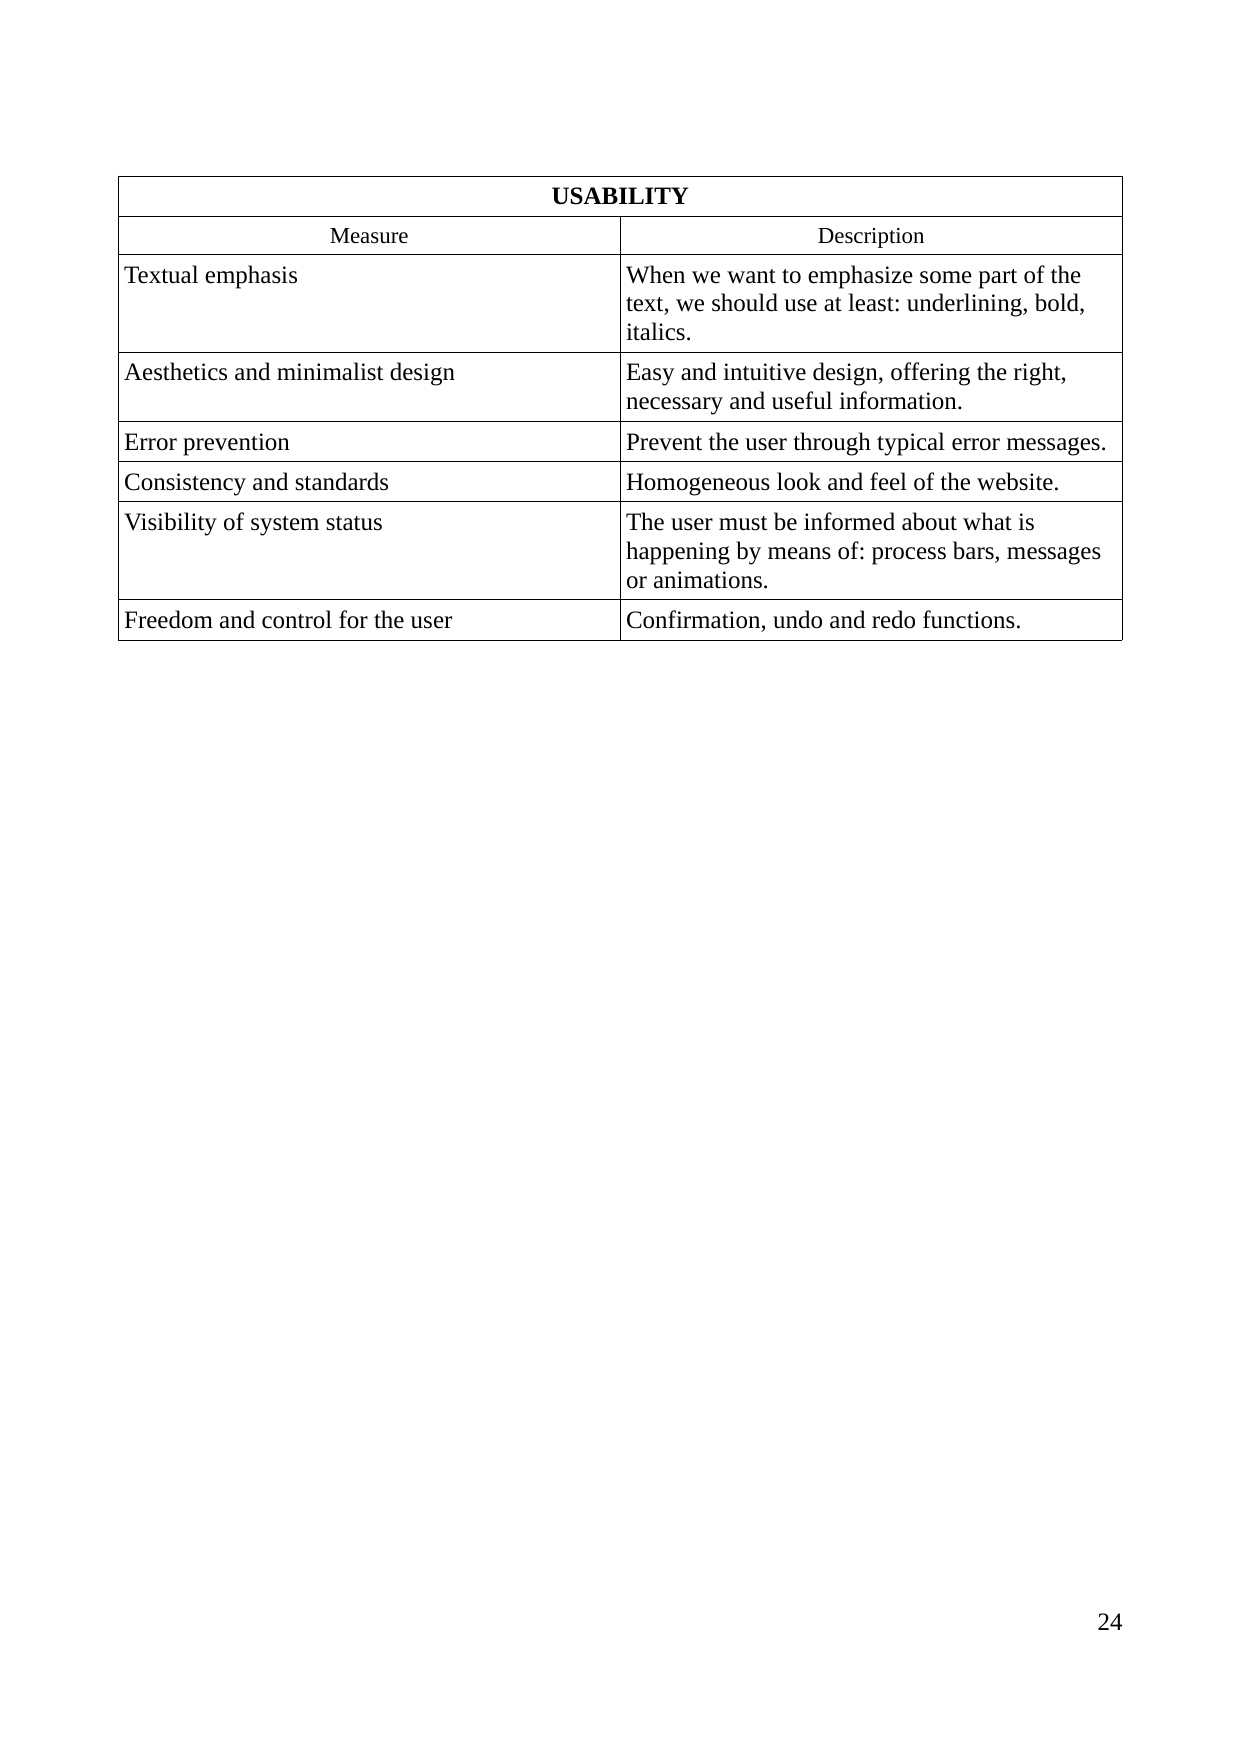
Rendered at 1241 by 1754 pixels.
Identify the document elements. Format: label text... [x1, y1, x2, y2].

table_cell Prevent the user through typical error messages. [621, 422, 1122, 461]
table_cell Easy and intuitive design, offering the right, necessary and useful information. [621, 353, 1122, 421]
table_cell Description [621, 217, 1122, 254]
table_cell Textual emphasis [119, 255, 620, 352]
table_header USABILITY [119, 177, 1122, 216]
table_cell Error prevention [119, 422, 620, 461]
table_cell Homogeneous look and feel of the website. [621, 462, 1122, 501]
table_cell When we want to emphasize some part of the text, we should use at least: underlining, bold, italics. [621, 255, 1122, 352]
table_cell The user must be informed about what is happening by means of: process bars, messages or animations. [621, 502, 1122, 599]
table_cell Measure [119, 217, 620, 254]
table_cell Visibility of system status [119, 502, 620, 599]
table_cell Aesthetics and minimalist design [119, 353, 620, 421]
table_cell Consistency and standards [119, 462, 620, 501]
table_cell Confirmation, undo and redo functions. [621, 600, 1122, 639]
table_cell Freedom and control for the user [119, 600, 620, 639]
